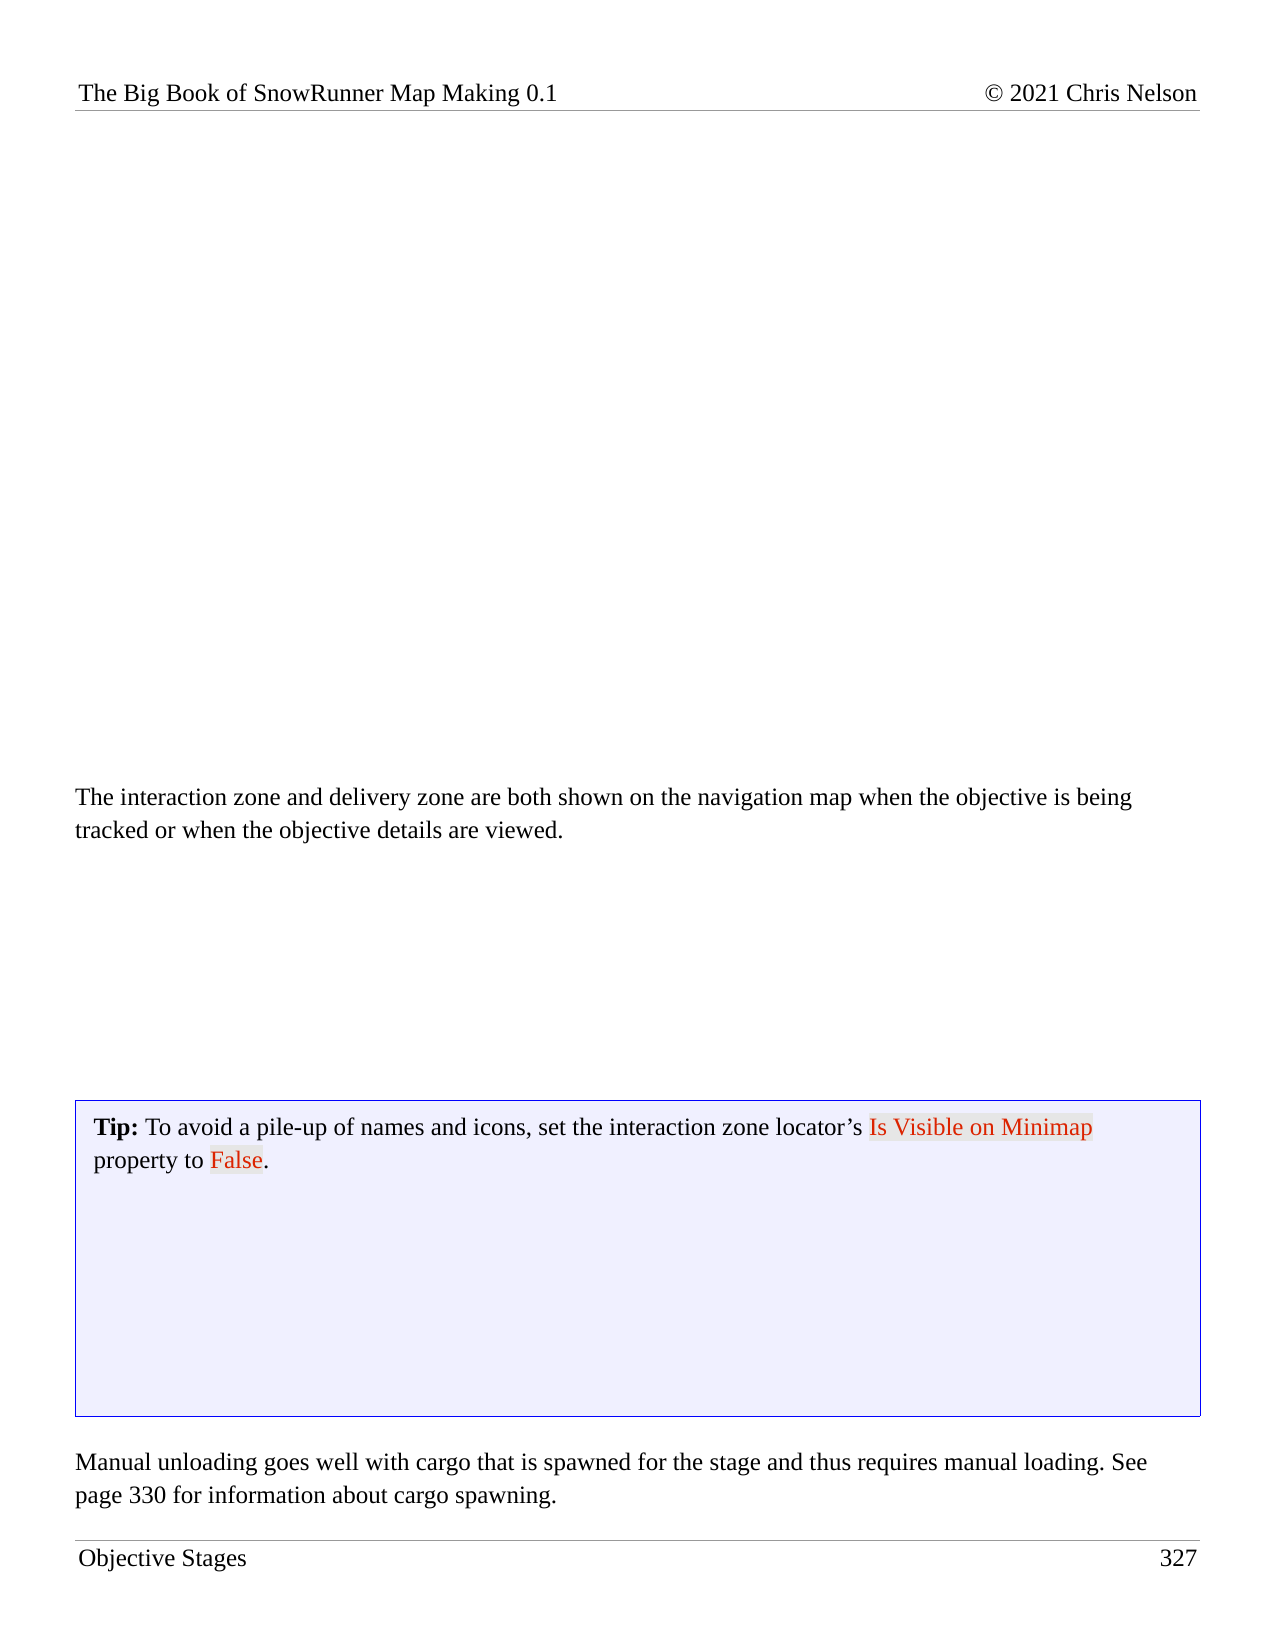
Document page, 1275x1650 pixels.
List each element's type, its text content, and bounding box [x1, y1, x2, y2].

text Manual unloading goes well with cargo that is spawned for the stage and thus requires manual loading. See page 330 for information about cargo spawning. [75, 1447, 1200, 1509]
list To avoid a pile-up of names and icons, set the interaction zone locator’s Is Visible on Minimap property to False. [76, 1101, 1200, 1174]
text The interaction zone and delivery zone are both shown on the navigation map when the objective is being tracked or when the objective details are viewed. [75, 782, 1200, 843]
